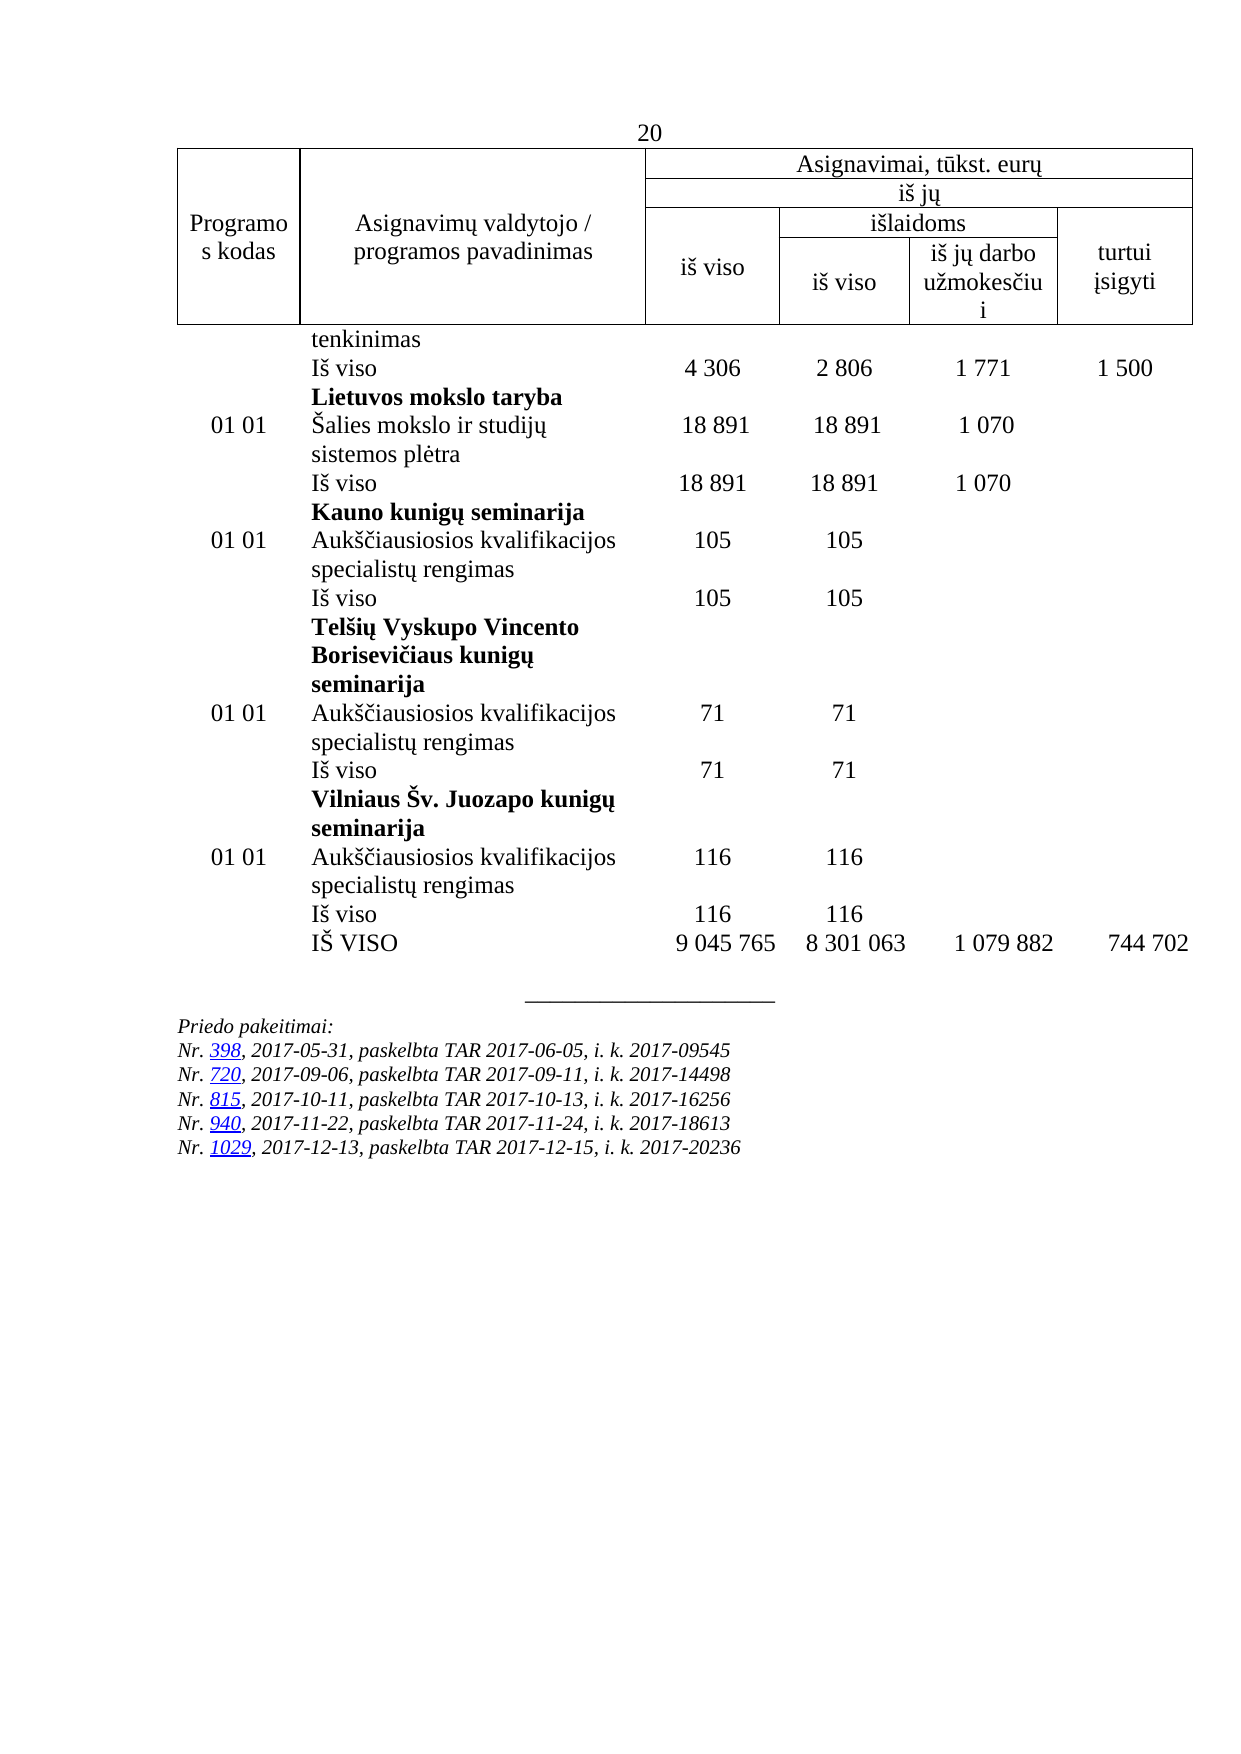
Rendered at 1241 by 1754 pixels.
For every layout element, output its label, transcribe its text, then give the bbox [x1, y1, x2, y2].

table_cell [1057, 468, 1192, 497]
table_cell iš viso [780, 238, 909, 324]
table_header Asignavimai, tūkst. eurų [646, 149, 1192, 177]
table_cell Lietuvos mokslo taryba [300, 382, 646, 411]
table_cell 1 771 [909, 353, 1057, 382]
table_cell [177, 756, 300, 784]
table_cell [1057, 784, 1192, 842]
text Priedo pakeitimai: [177, 1014, 1122, 1038]
table_cell 116 [779, 842, 909, 899]
table_cell IŠ VISO [300, 928, 646, 957]
table_cell 105 [779, 526, 909, 583]
table_cell Iš viso [300, 353, 646, 382]
table_cell [177, 583, 300, 612]
table_cell 01 01 [177, 698, 300, 756]
table_cell [646, 497, 779, 526]
table_cell 71 [646, 756, 779, 784]
table_header Programos kodas [178, 149, 299, 324]
table_cell 18 891 [779, 468, 909, 497]
table_cell [1057, 382, 1192, 411]
table_cell 116 [779, 899, 909, 928]
table_cell 71 [779, 698, 909, 756]
table_cell 01 01 [177, 526, 300, 583]
table_cell [909, 612, 1057, 698]
table_cell 105 [779, 583, 909, 612]
table_cell [909, 526, 1057, 583]
table_cell [1057, 526, 1192, 583]
table_cell 105 [646, 526, 779, 583]
table_cell 4 306 [646, 353, 779, 382]
table_cell 9 045 765 [646, 928, 779, 957]
table_cell 105 [646, 583, 779, 612]
text Nr. 398, 2017-05-31, paskelbta TAR 2017-06-05, i. k. 2017-09545 [177, 1038, 1122, 1062]
table_cell [177, 899, 300, 928]
table_cell tenkinimas [300, 325, 646, 353]
table_cell [177, 353, 300, 382]
table_cell [909, 899, 1057, 928]
table_cell turtui įsigyti [1058, 208, 1192, 324]
table_cell iš viso [646, 208, 779, 324]
table_cell Iš viso [300, 468, 646, 497]
table_cell [177, 928, 300, 957]
table_cell [1057, 411, 1192, 468]
table_cell 18 891 [646, 468, 779, 497]
table_cell [646, 784, 779, 842]
table_cell [646, 382, 779, 411]
table_cell [1057, 842, 1192, 899]
table_cell [1057, 583, 1192, 612]
table_cell [909, 784, 1057, 842]
table_cell Kauno kunigų seminarija [300, 497, 646, 526]
table_cell 71 [779, 756, 909, 784]
table_cell Aukščiausiosios kvalifikacijos specialistų rengimas [300, 698, 646, 756]
table_cell [909, 698, 1057, 756]
table_cell [779, 784, 909, 842]
table_cell Vilniaus Šv. Juozapo kunigų seminarija [300, 784, 646, 842]
table_cell [909, 583, 1057, 612]
table_cell išlaidoms [780, 208, 1057, 237]
table_cell Iš viso [300, 899, 646, 928]
table_cell [646, 612, 779, 698]
table_cell 01 01 [177, 842, 300, 899]
table_cell 8 301 063 [779, 928, 909, 957]
text Nr. 1029, 2017-12-13, paskelbta TAR 2017-12-15, i. k. 2017-20236 [177, 1134, 1122, 1159]
table_cell [909, 497, 1057, 526]
table_cell 1 079 882 [909, 928, 1057, 957]
table_cell Aukščiausiosios kvalifikacijos specialistų rengimas [300, 526, 646, 583]
text Nr. 940, 2017-11-22, paskelbta TAR 2017-11-24, i. k. 2017-18613 [177, 1111, 1122, 1134]
table_cell [177, 468, 300, 497]
table_cell 18 891 [646, 411, 779, 468]
table_cell [177, 325, 300, 353]
table_cell [1057, 497, 1192, 526]
table_cell [646, 325, 779, 353]
table_cell [909, 325, 1057, 353]
table_cell 71 [646, 698, 779, 756]
table_cell [909, 382, 1057, 411]
table_cell [1057, 698, 1192, 756]
table_cell Iš viso [300, 583, 646, 612]
table_cell [779, 382, 909, 411]
table_cell Iš viso [300, 756, 646, 784]
table_cell [1057, 756, 1192, 784]
text Nr. 815, 2017-10-11, paskelbta TAR 2017-10-13, i. k. 2017-16256 [177, 1086, 1122, 1111]
table_cell 1 500 [1057, 353, 1192, 382]
table_cell Šalies mokslo ir studijų sistemos plėtra [300, 411, 646, 468]
table_cell [779, 325, 909, 353]
table_header Asignavimų valdytojo / programos pavadinimas [301, 149, 645, 324]
text –––––––––––––––––––– [177, 986, 1122, 1014]
table_cell [909, 842, 1057, 899]
table_cell [779, 612, 909, 698]
table_cell 01 01 [177, 411, 300, 468]
table_cell 744 702 [1057, 928, 1192, 957]
table_cell [1057, 899, 1192, 928]
table_cell Telšių Vyskupo Vincento Borisevičiaus kunigų seminarija [300, 612, 646, 698]
table_cell 116 [646, 842, 779, 899]
text Nr. 720, 2017-09-06, paskelbta TAR 2017-09-11, i. k. 2017-14498 [177, 1062, 1122, 1086]
table_cell [177, 497, 300, 526]
table_cell [1057, 612, 1192, 698]
table_cell 1 070 [909, 411, 1057, 468]
table_cell 1 070 [909, 468, 1057, 497]
table_cell [779, 497, 909, 526]
table_cell iš jų [646, 179, 1192, 207]
table_cell [177, 612, 300, 698]
table_cell iš jų darbo užmokesčiui [910, 238, 1057, 324]
table_cell [1057, 325, 1192, 353]
table_cell 2 806 [779, 353, 909, 382]
table_cell Aukščiausiosios kvalifikacijos specialistų rengimas [300, 842, 646, 899]
table_cell 116 [646, 899, 779, 928]
table_cell [177, 784, 300, 842]
table_cell [177, 382, 300, 411]
table_cell [909, 756, 1057, 784]
table_cell 18 891 [779, 411, 909, 468]
